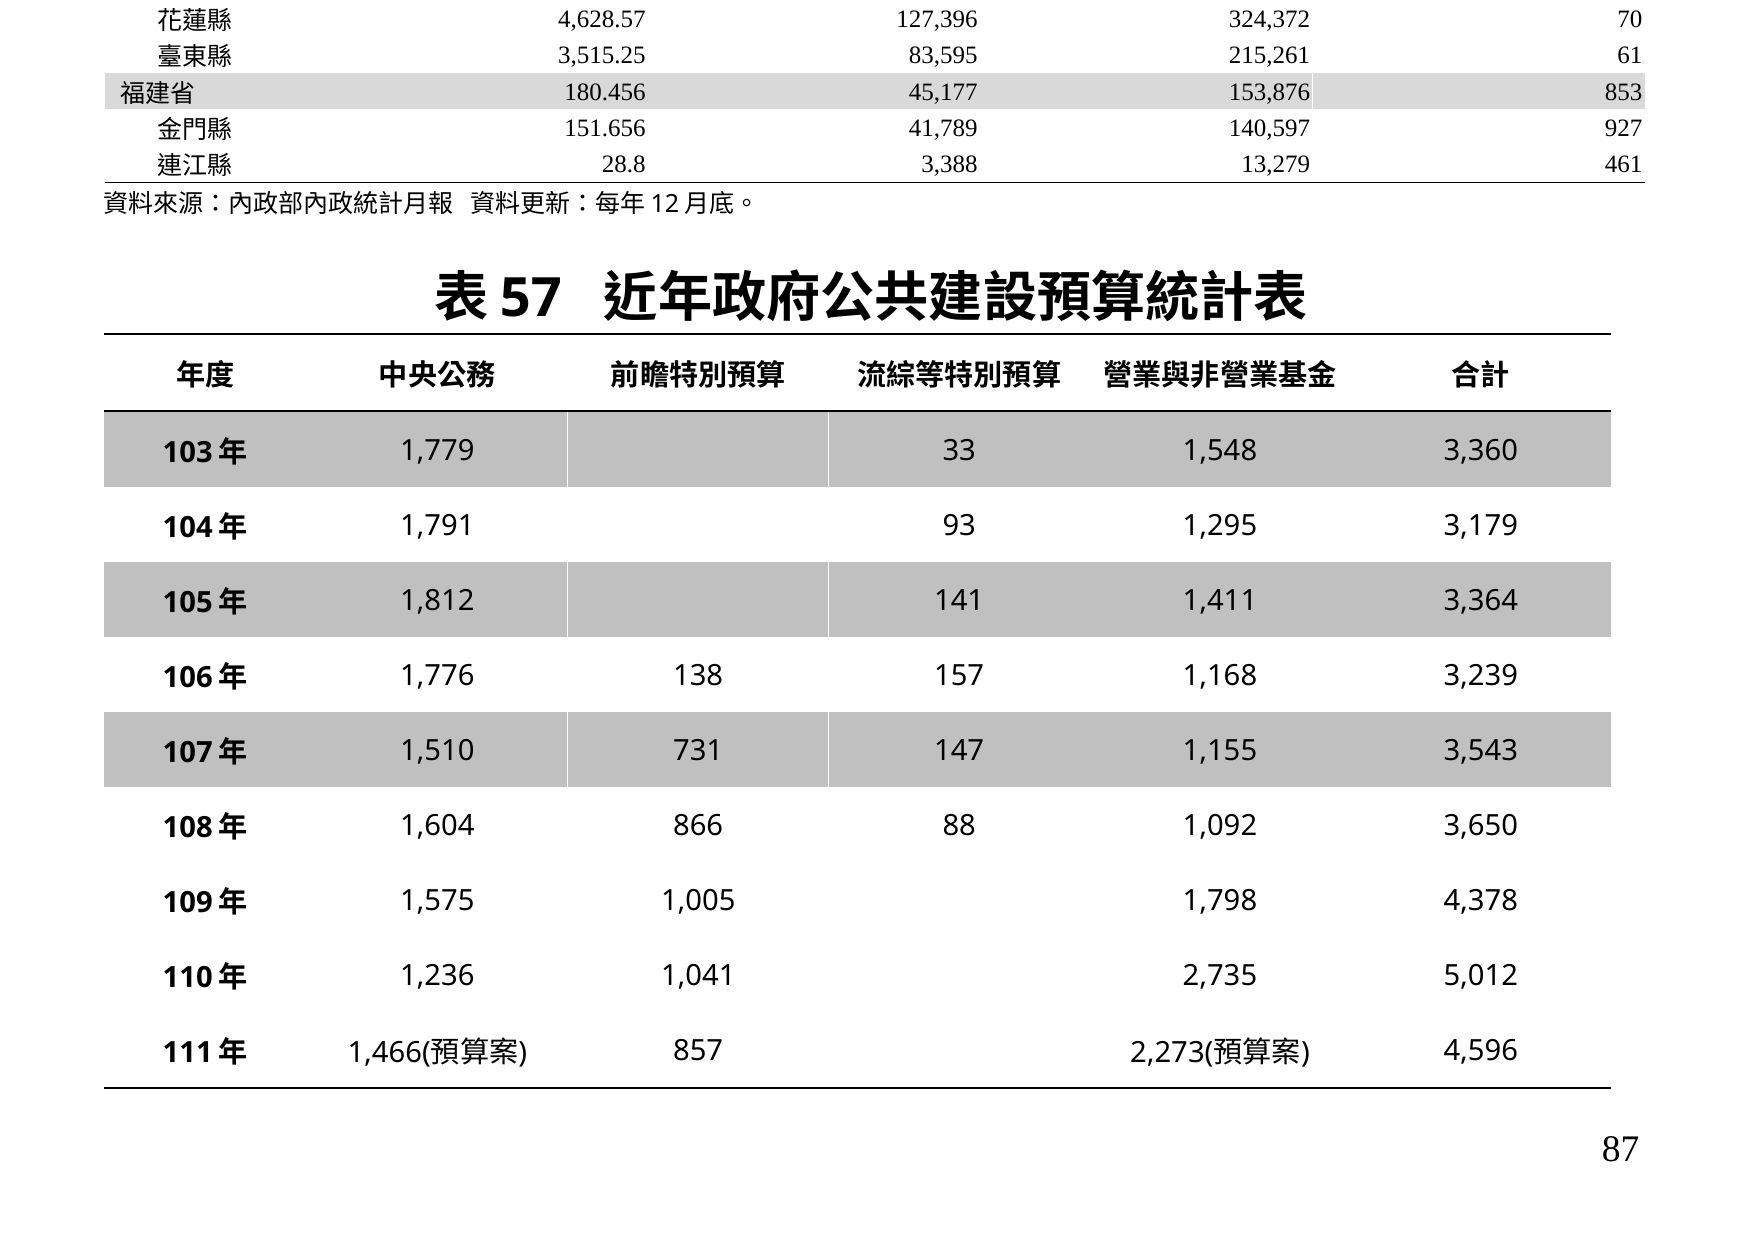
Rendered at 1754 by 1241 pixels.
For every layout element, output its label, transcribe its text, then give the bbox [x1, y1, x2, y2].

table_cell 105年 [104, 562, 307, 637]
table_cell 88 [829, 787, 1089, 862]
table_header 中央公務 [307, 335, 567, 410]
table_cell 61 [1313, 37, 1645, 73]
table_cell 157 [829, 637, 1089, 712]
table_cell 70 [1313, 1, 1645, 37]
table_cell 4,378 5,012 4,596 [1350, 862, 1611, 1087]
table_cell 93 [829, 487, 1089, 562]
table_cell 107年 [104, 712, 307, 787]
table_cell 1,779 [307, 412, 567, 487]
table_cell 138 [568, 637, 828, 712]
table_cell 1,155 [1089, 712, 1350, 787]
table_cell 731 [568, 712, 828, 787]
table_cell 108年 [104, 787, 307, 862]
table_cell 3,179 [1350, 487, 1611, 562]
table_cell 141 [829, 562, 1089, 637]
table_header 前瞻特別預算 [568, 335, 828, 410]
table_cell 3,388 [648, 146, 980, 182]
table_cell 853 [1313, 73, 1645, 109]
table_cell 福建省 [105, 73, 316, 109]
table_cell 147 [829, 712, 1089, 787]
table_cell 3,650 [1350, 787, 1611, 862]
table_cell 3,360 [1350, 412, 1611, 487]
table_cell 1,168 [1089, 637, 1350, 712]
table_cell 臺東縣 [105, 37, 316, 73]
table_cell 151.656 [316, 109, 648, 146]
table_header 年度 [104, 335, 307, 410]
table_cell 83,595 [648, 37, 980, 73]
table_cell 104年 [104, 487, 307, 562]
table_cell 1,548 [1089, 412, 1350, 487]
table_cell [568, 562, 828, 637]
table_header 營業與非營業基金 [1089, 335, 1350, 410]
table_header 流綜等特別預算 [829, 335, 1089, 410]
table_cell 1,295 [1089, 487, 1350, 562]
table_cell 1,791 [307, 487, 567, 562]
table_cell 28.8 [316, 146, 648, 182]
table_cell 1,411 [1089, 562, 1350, 637]
table_cell 1,510 [307, 712, 567, 787]
table_cell [829, 862, 1089, 1087]
subtitle 表57 近年政府公共建設預算統計表 [103, 258, 1639, 333]
table_cell 180.456 [316, 73, 648, 109]
table_cell 127,396 [648, 1, 980, 37]
text 資料來源：內政部內政統計月報 資料更新：每年12月底。 [103, 183, 1639, 220]
table_cell 金門縣 [105, 109, 316, 146]
table_cell 109年 110年 111年 [104, 862, 307, 1087]
table_cell 3,239 [1350, 637, 1611, 712]
table_cell 3,543 [1350, 712, 1611, 787]
table_cell 153,876 [980, 73, 1312, 109]
table_cell 106年 [104, 637, 307, 712]
table_cell 140,597 [980, 109, 1312, 146]
table_cell 1,604 [307, 787, 567, 862]
table_cell [568, 412, 828, 487]
table_cell 連江縣 [105, 146, 316, 182]
table_cell 33 [829, 412, 1089, 487]
table_cell 45,177 [648, 73, 980, 109]
table_cell 103年 [104, 412, 307, 487]
table_cell 4,628.57 [316, 1, 648, 37]
table_cell 866 [568, 787, 828, 862]
table_cell 1,776 [307, 637, 567, 712]
table_cell 324,372 [980, 1, 1312, 37]
table_cell 花蓮縣 [105, 1, 316, 37]
table_cell 927 [1313, 109, 1645, 146]
table_cell 1,798 2,735 2,273(預算案) [1089, 862, 1350, 1087]
table_cell 1,092 [1089, 787, 1350, 862]
table_cell 13,279 [980, 146, 1312, 182]
table_cell 1,812 [307, 562, 567, 637]
table_cell [568, 487, 828, 562]
table_cell 3,515.25 [316, 37, 648, 73]
table_cell 41,789 [648, 109, 980, 146]
table_cell 215,261 [980, 37, 1312, 73]
table_cell 3,364 [1350, 562, 1611, 637]
table_cell 1,005 1,041 857 [568, 862, 828, 1087]
table_cell 461 [1313, 146, 1645, 182]
table_header 合計 [1350, 335, 1611, 410]
table_cell 1,575 1,236 1,466(預算案) [307, 862, 567, 1087]
